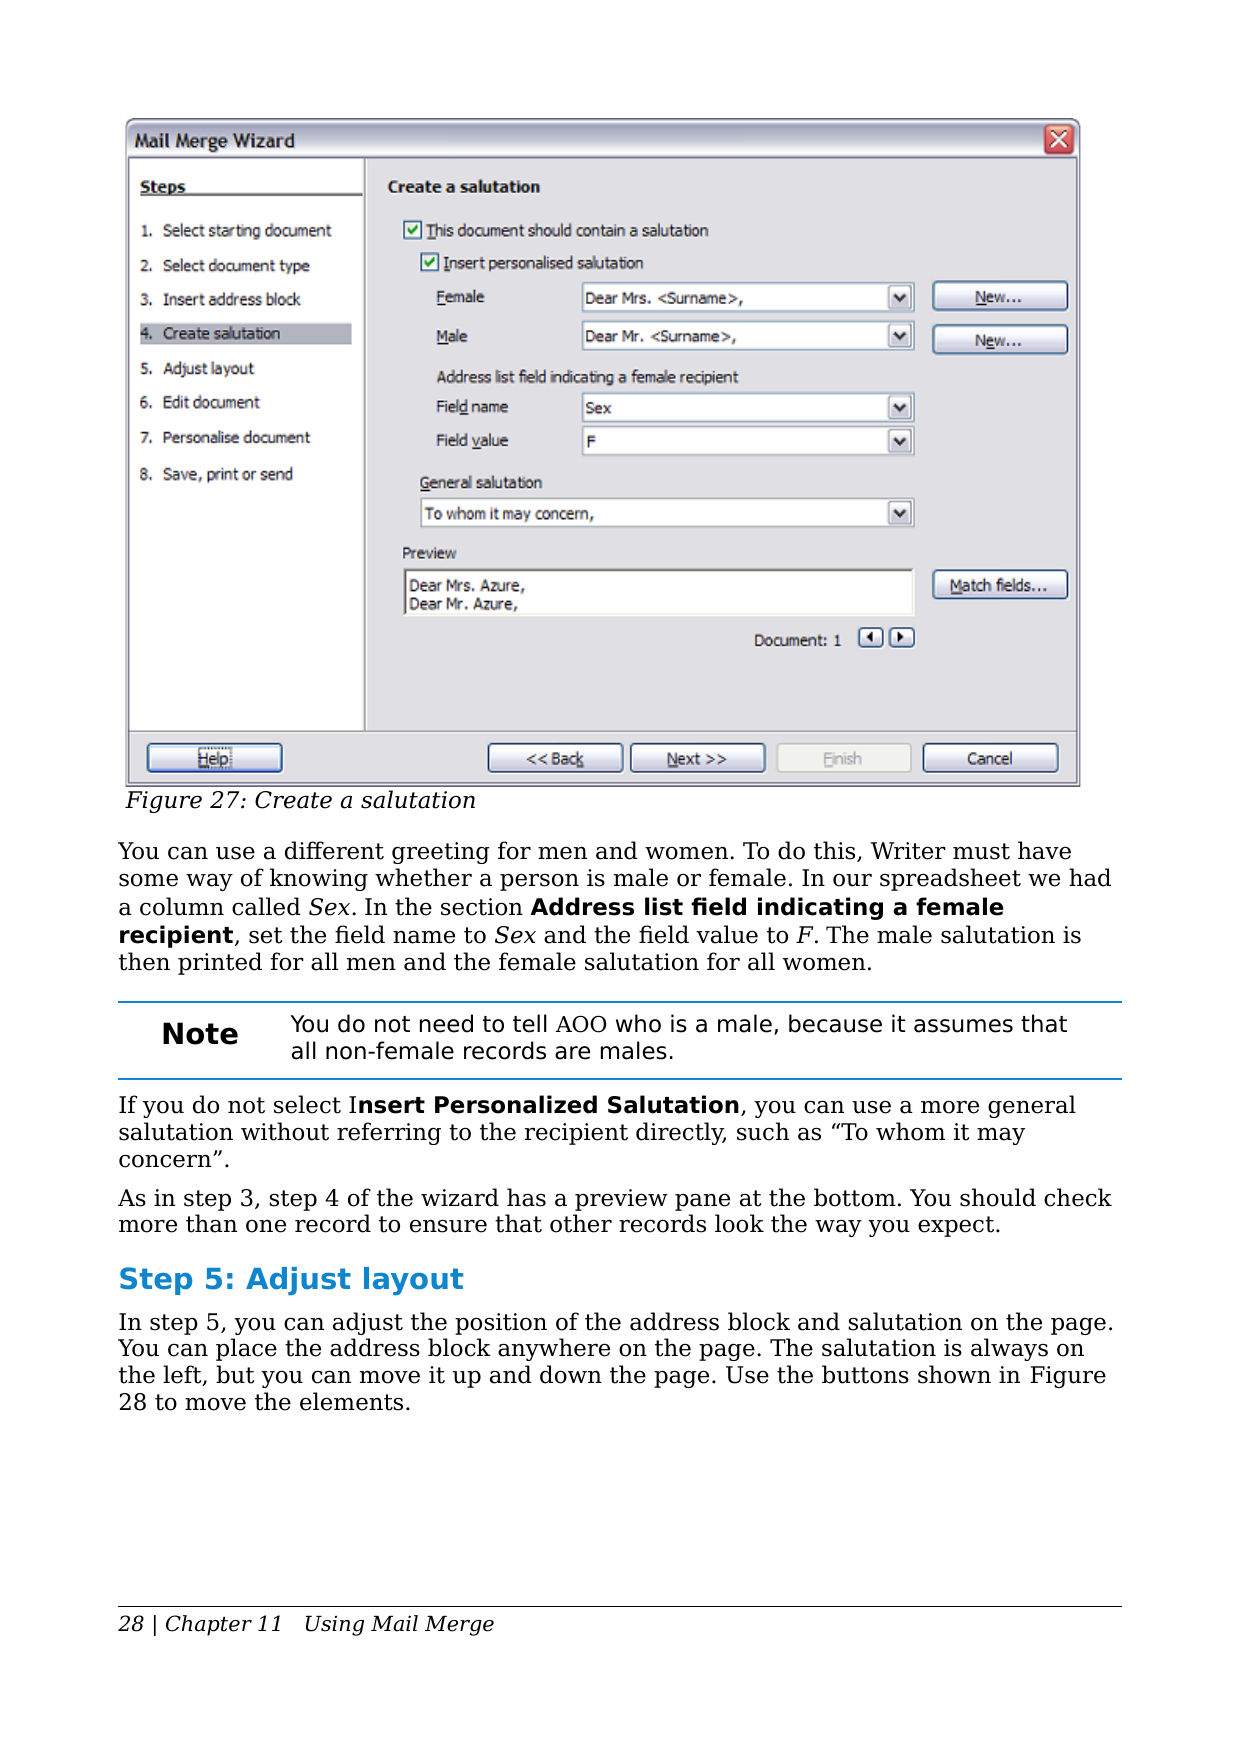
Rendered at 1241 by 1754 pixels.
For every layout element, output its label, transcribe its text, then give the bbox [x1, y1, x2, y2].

subtitle Step 5: Adjust layout [118, 1263, 1122, 1297]
text If you do not select Insert Personalized Salutation, you can use a more general salutation without referring to the recipient directly, such as “To whom it may concern”. [118, 1092, 1122, 1172]
text You can use a different greeting for men and women. To do this, Writer must have some way of knowing whether a person is male or female. In our spreadsheet we had a column called Sex. In the section Address list field indicating a female recipient, set the field name to Sex and the field value to F. The male salutation is then printed for all men and the female salutation for all women. [118, 836, 1122, 976]
text In step 5, you can adjust the position of the address block and salutation on the page. You can place the address block anywhere on the page. The salutation is always on the left, but you can move it up and down the page. Use the buttons shown in Figure 28 to move the elements. [118, 1309, 1122, 1416]
table_header Note [118, 1003, 281, 1078]
text Figure 27: Create a salutation [126, 787, 1080, 813]
text As in step 3, step 4 of the wizard has a preview pane at the bottom. You should check more than one record to ensure that other records look the way you expect. [118, 1185, 1122, 1238]
picture [125, 118, 1081, 787]
table_header You do not need to tell AOO who is a male, because it assumes that all non-female records are males. [281, 1003, 1122, 1078]
